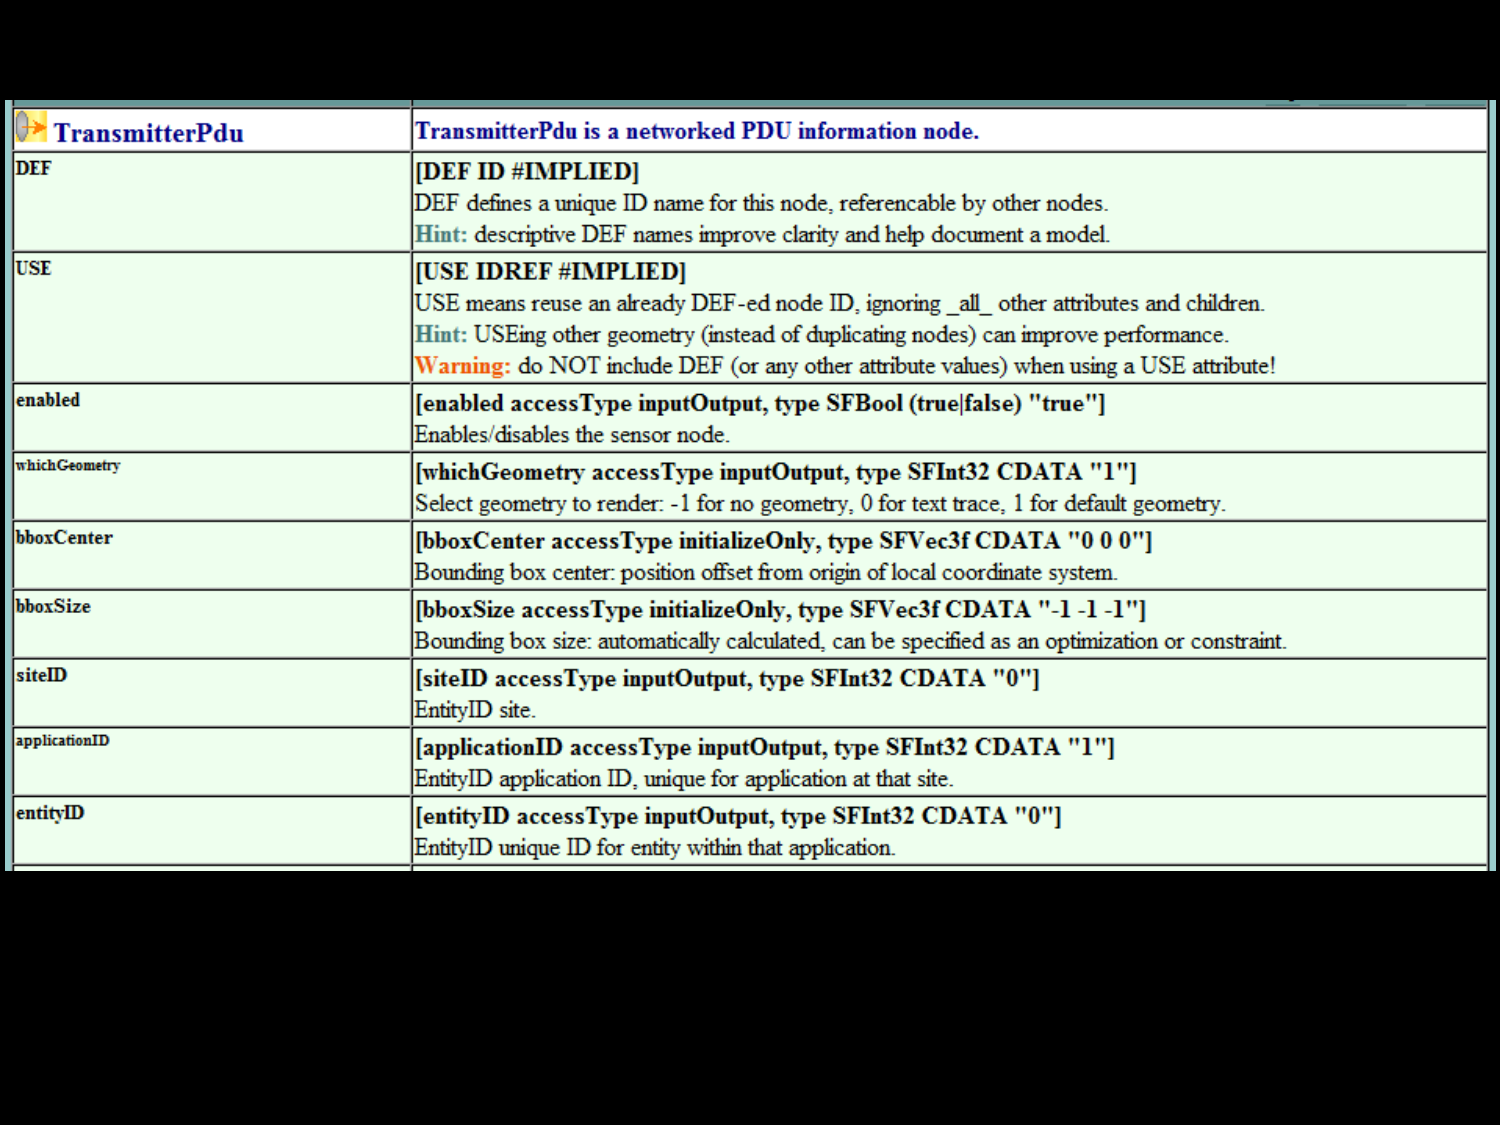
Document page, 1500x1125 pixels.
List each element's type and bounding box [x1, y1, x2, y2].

text_box [0, 0, 1500, 1125]
picture [5, 100, 1496, 871]
